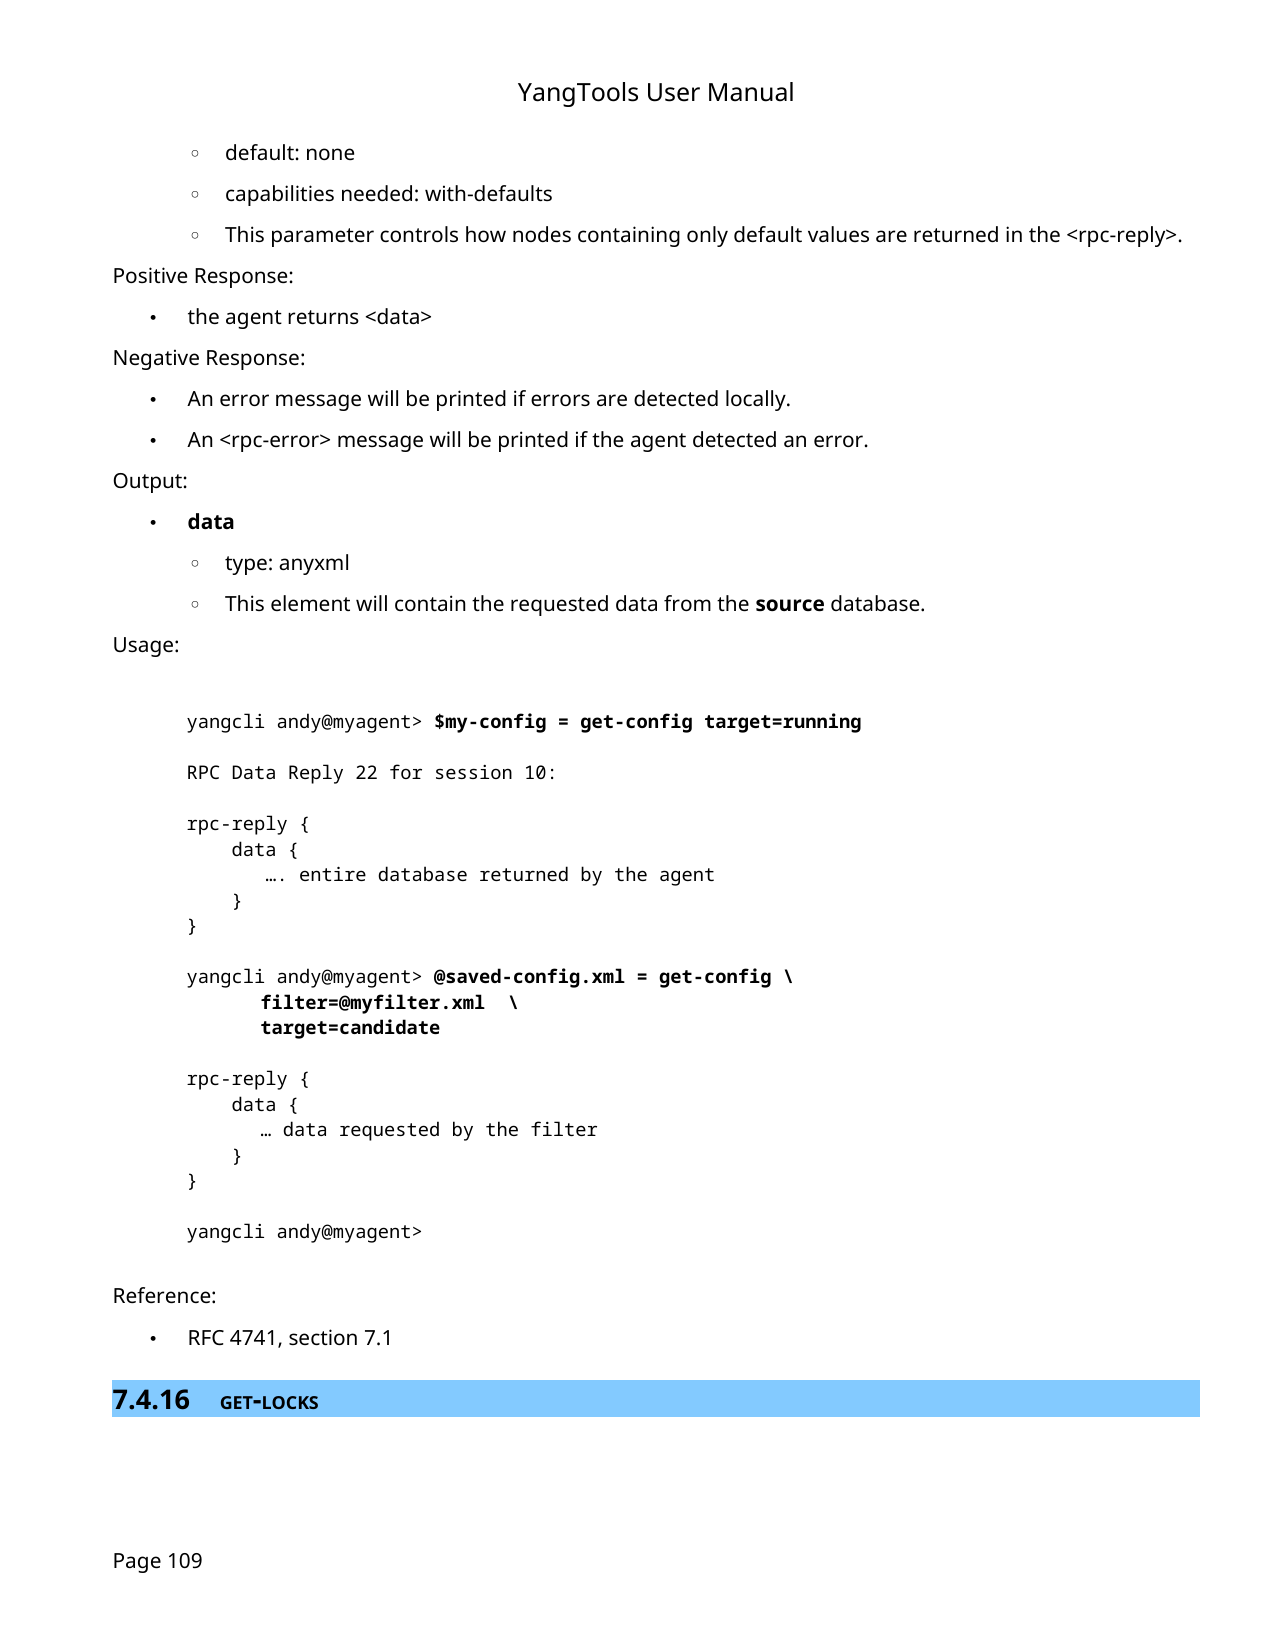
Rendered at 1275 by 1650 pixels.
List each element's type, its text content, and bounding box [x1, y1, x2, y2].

list This element will contain the requested data from the source database. [187, 589, 1200, 617]
text yangcli andy@myagent> $my-config = get-config target=running RPC Data Reply 22 for session 10: rpc-reply { data { …. entire database returned by the agent } } yangcli andy@myagent> @saved-config.xml = get-config \ filter=@myfilter.xml \ target=candidate rpc-reply { data { … data requested by the filter } } yangcli andy@myagent> [112, 708, 1200, 1270]
list the agent returns <data> [150, 302, 1200, 331]
list capabilities needed: with-defaults [187, 179, 1200, 208]
list RFC 4741, section 7.1 [150, 1323, 1200, 1351]
list type: anyxml [187, 548, 1200, 576]
text Usage: [112, 630, 1200, 658]
text Output: [112, 466, 1200, 494]
list default: none [187, 138, 1200, 167]
text Negative Response: [112, 343, 1200, 372]
subtitle get-locks [112, 1380, 1200, 1417]
list An <rpc-error> message will be printed if the agent detected an error. [150, 425, 1200, 453]
text Reference: [112, 1282, 1200, 1310]
text Positive Response: [112, 261, 1200, 290]
list This parameter controls how nodes containing only default values are returned in the <rpc-reply>. [187, 220, 1200, 249]
list An error message will be printed if errors are detected locally. [150, 384, 1200, 413]
list data [150, 507, 1200, 535]
